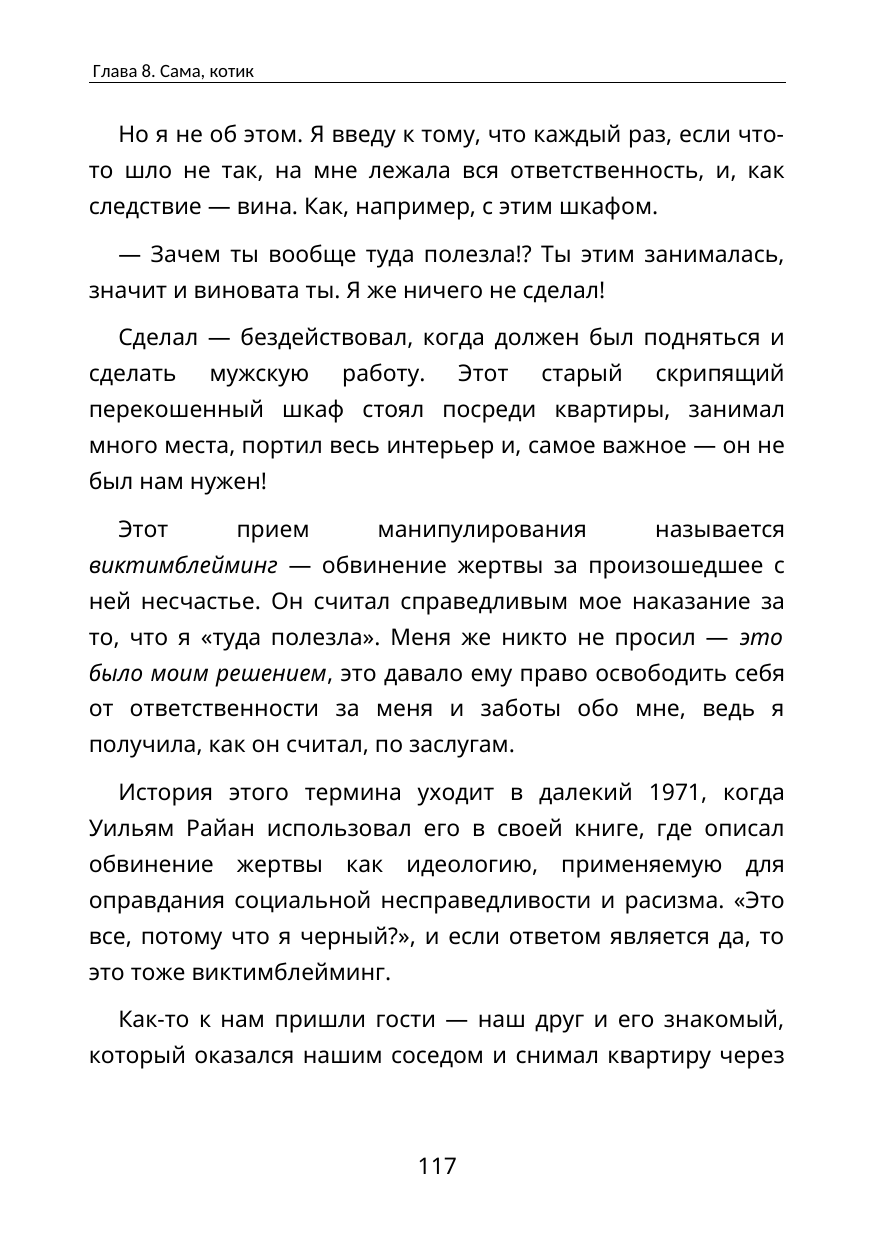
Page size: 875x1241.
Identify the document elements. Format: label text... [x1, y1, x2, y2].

text История этого термина уходит в далекий 1971, когда Уильям Райан использовал его в своей книге, где описал обвинение жертвы как идеологию, применяемую для оправдания социальной несправедливости и расизма. «Это все, потому что я черный?», и если ответом является да, то это тоже виктимблейминг. [88, 776, 786, 987]
text — Зачем ты вообще туда полезла!? Ты этим занималась, значит и виновата ты. Я же ничего не сделал! [88, 238, 786, 305]
text Этот прием манипулирования называется виктимблейминг — обвинение жертвы за произошедшее с ней несчастье. Он считал справедливым мое наказание за то, что я «туда полезла». Меня же никто не просил — это было моим решением, это давало ему право освободить себя от ответственности за меня и заботы обо мне, ведь я получила, как он считал, по заслугам. [88, 513, 786, 759]
text Как-то к нам пришли гости — наш друг и его знакомый, который оказался нашим соседом и снимал квартиру через [88, 1003, 786, 1071]
text Сделал — бездействовал, когда должен был подняться и сделать мужскую работу. Этот старый скрипящий перекошенный шкаф стоял посреди квартиры, занимал много места, портил весь интерьер и, самое важное — он не был нам нужен! [88, 321, 786, 496]
text Но я не об этом. Я введу к тому, что каждый раз, если что-то шло не так, на мне лежала вся ответственность, и, как следствие — вина. Как, например, с этим шкафом. [88, 118, 786, 221]
